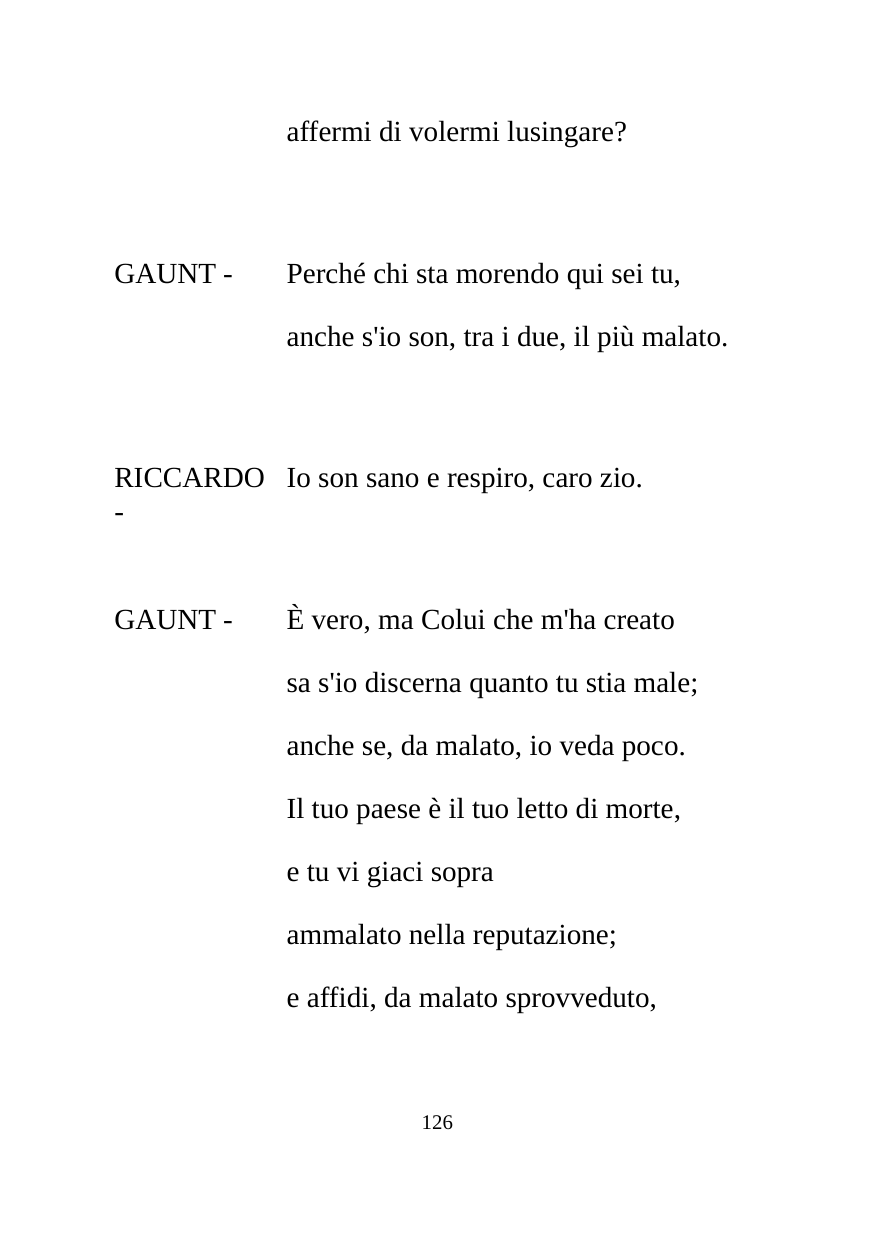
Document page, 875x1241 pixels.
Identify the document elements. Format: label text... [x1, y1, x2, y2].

table_cell È vero, ma Colui che m'ha creato sa s'io discerna quanto tu stia male; anche se, da malato, io veda poco. Il tuo paese è il tuo letto di morte, e tu vi giaci sopra ammalato nella reputazione; e affidi, da malato sprovveduto, [279, 594, 768, 1051]
table_cell [106, 106, 279, 248]
table_cell RICCARDO - [106, 453, 279, 594]
table_cell GAUNT - [106, 248, 279, 453]
table_cell affermi di volermi lusingare? [279, 106, 768, 248]
table_cell Perché chi sta morendo qui sei tu, anche s'io son, tra i due, il più malato. [279, 248, 768, 453]
table_cell GAUNT - [106, 594, 279, 1051]
table_cell Io son sano e respiro, caro zio. [279, 453, 768, 594]
